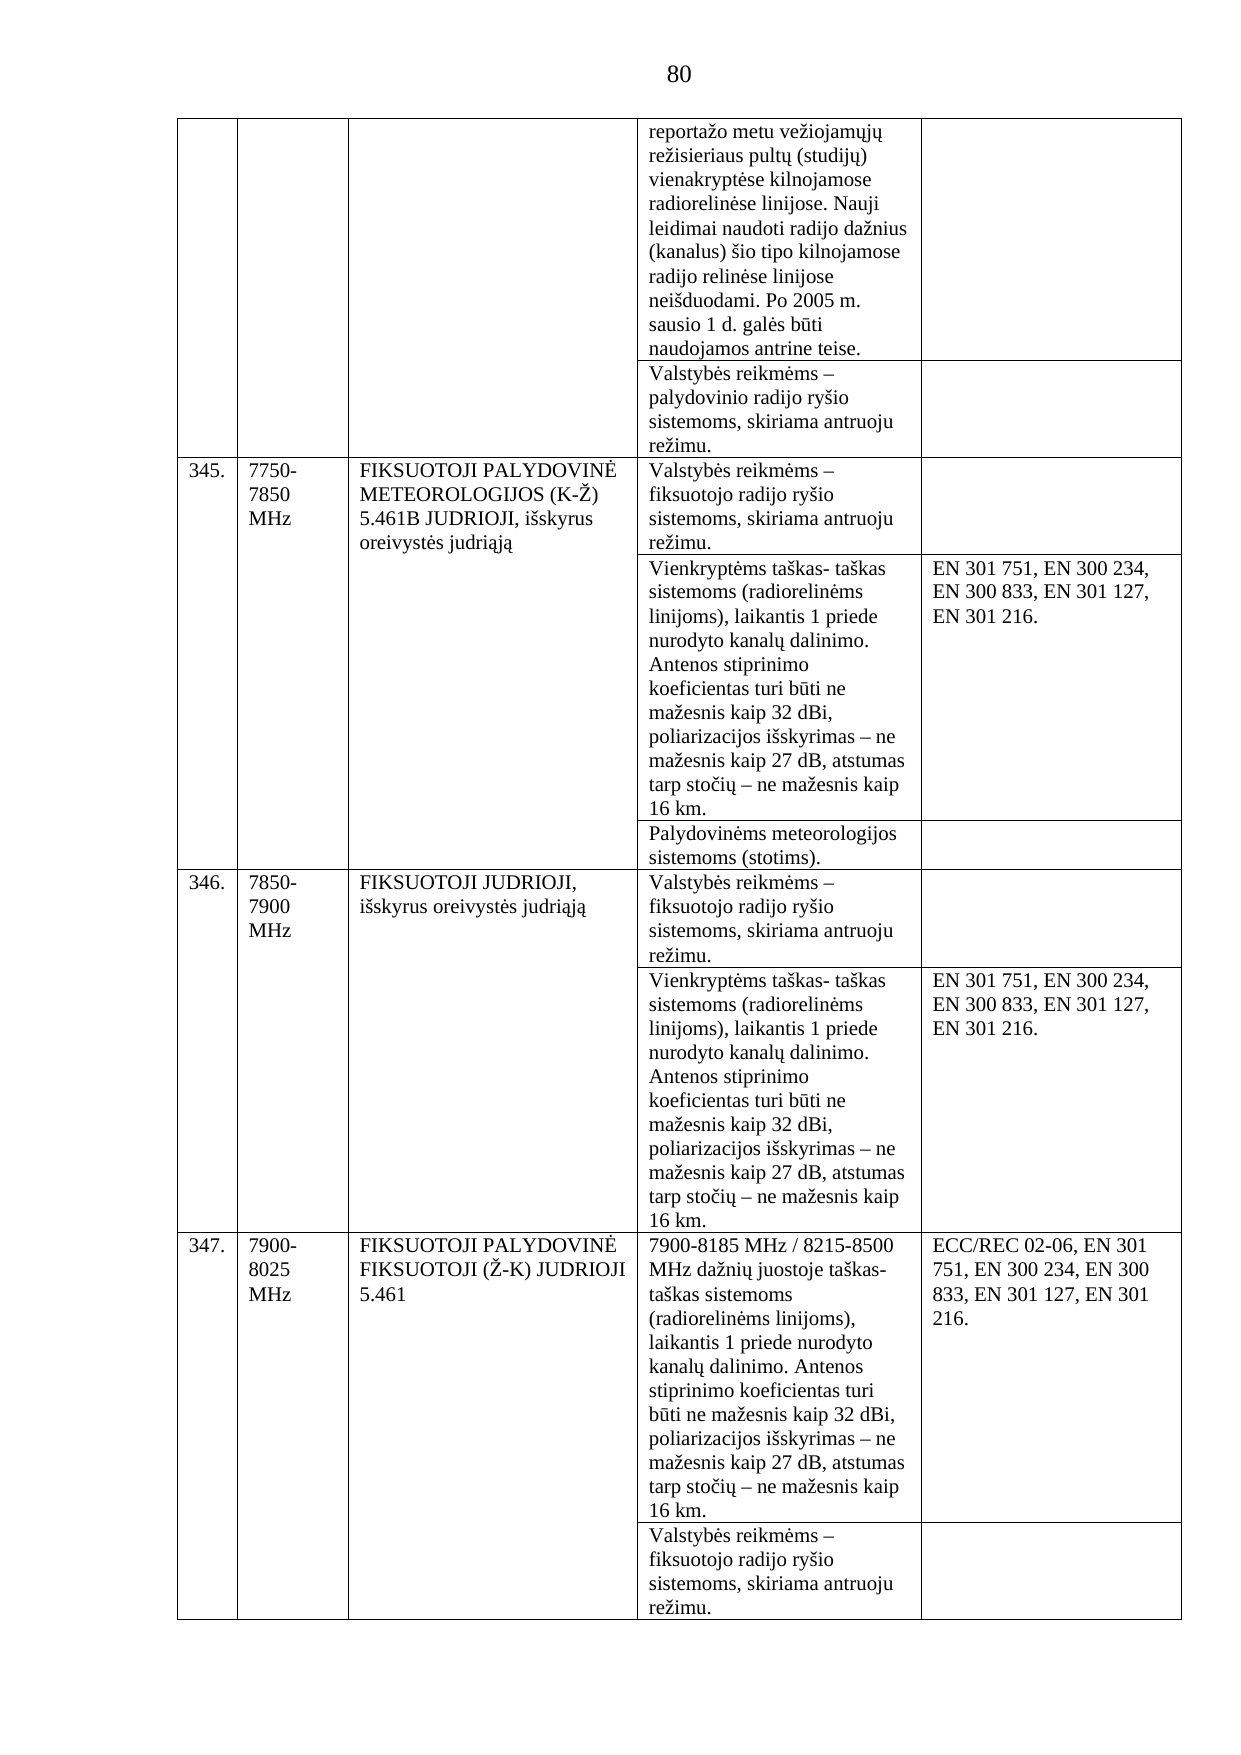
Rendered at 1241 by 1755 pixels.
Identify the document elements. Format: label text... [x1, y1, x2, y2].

table_cell EN 301 751, EN 300 234, EN 300 833, EN 301 127, EN 301 216. [922, 555, 1181, 820]
table_cell 7750-7850 MHz [238, 458, 348, 869]
table_cell [922, 458, 1181, 554]
table_cell Palydovinėms meteorologijos sistemoms (stotims). [638, 821, 921, 869]
table_cell 347. [178, 1233, 237, 1619]
table_cell Valstybės reikmėms – fiksuotojo radijo ryšio sistemoms, skiriama antruoju režimu. [638, 870, 921, 967]
table_cell FIKSUOTOJI JUDRIOJI, išskyrus oreivystės judriąją [349, 870, 637, 1232]
table_cell Valstybės reikmėms – palydovinio radijo ryšio sistemoms, skiriama antruoju režimu. [638, 361, 921, 457]
table_cell 346. [178, 870, 237, 1232]
table_cell 345. [178, 458, 237, 869]
table_cell reportažo metu vežiojamųjų režisieriaus pultų (studijų) vienakryptėse kilnojamose radiorelinėse linijose. Nauji leidimai naudoti radijo dažnius (kanalus) šio tipo kilnojamose radijo relinėse linijose neišduodami. Po 2005 m. sausio 1 d. galės būti naudojamos antrine teise. [638, 119, 921, 360]
table_cell [922, 119, 1181, 360]
table_cell [238, 119, 348, 457]
table_cell [922, 870, 1181, 967]
table_cell Vienkryptėms taškas- taškas sistemoms (radiorelinėms linijoms), laikantis 1 priede nurodyto kanalų dalinimo. Antenos stiprinimo koeficientas turi būti ne mažesnis kaip 32 dBi, poliarizacijos išskyrimas – ne mažesnis kaip 27 dB, atstumas tarp stočių – ne mažesnis kaip 16 km. [638, 968, 921, 1232]
table_cell 7900-8025 MHz [238, 1233, 348, 1619]
table_cell [922, 1523, 1181, 1619]
table_cell [349, 119, 637, 457]
table_cell [922, 361, 1181, 457]
table_cell [178, 119, 237, 457]
table_cell Valstybės reikmėms – fiksuotojo radijo ryšio sistemoms, skiriama antruoju režimu. [638, 458, 921, 554]
table_cell [922, 821, 1181, 869]
table_cell FIKSUOTOJI PALYDOVINĖ FIKSUOTOJI (Ž-K) JUDRIOJI 5.461 [349, 1233, 637, 1619]
table_cell 7900-8185 MHz / 8215-8500 MHz dažnių juostoje taškas- taškas sistemoms (radiorelinėms linijoms), laikantis 1 priede nurodyto kanalų dalinimo. Antenos stiprinimo koeficientas turi būti ne mažesnis kaip 32 dBi, poliarizacijos išskyrimas – ne mažesnis kaip 27 dB, atstumas tarp stočių – ne mažesnis kaip 16 km. [638, 1233, 921, 1522]
table_cell FIKSUOTOJI PALYDOVINĖ METEOROLOGIJOS (K-Ž) 5.461B JUDRIOJI, išskyrus oreivystės judriąją [349, 458, 637, 869]
table_cell EN 301 751, EN 300 234, EN 300 833, EN 301 127, EN 301 216. [922, 968, 1181, 1232]
table_cell Valstybės reikmėms – fiksuotojo radijo ryšio sistemoms, skiriama antruoju režimu. [638, 1523, 921, 1619]
table_cell ECC/REC 02-06, EN 301 751, EN 300 234, EN 300 833, EN 301 127, EN 301 216. [922, 1233, 1181, 1522]
table_cell 7850-7900 MHz [238, 870, 348, 1232]
table_cell Vienkryptėms taškas- taškas sistemoms (radiorelinėms linijoms), laikantis 1 priede nurodyto kanalų dalinimo. Antenos stiprinimo koeficientas turi būti ne mažesnis kaip 32 dBi, poliarizacijos išskyrimas – ne mažesnis kaip 27 dB, atstumas tarp stočių – ne mažesnis kaip 16 km. [638, 555, 921, 820]
